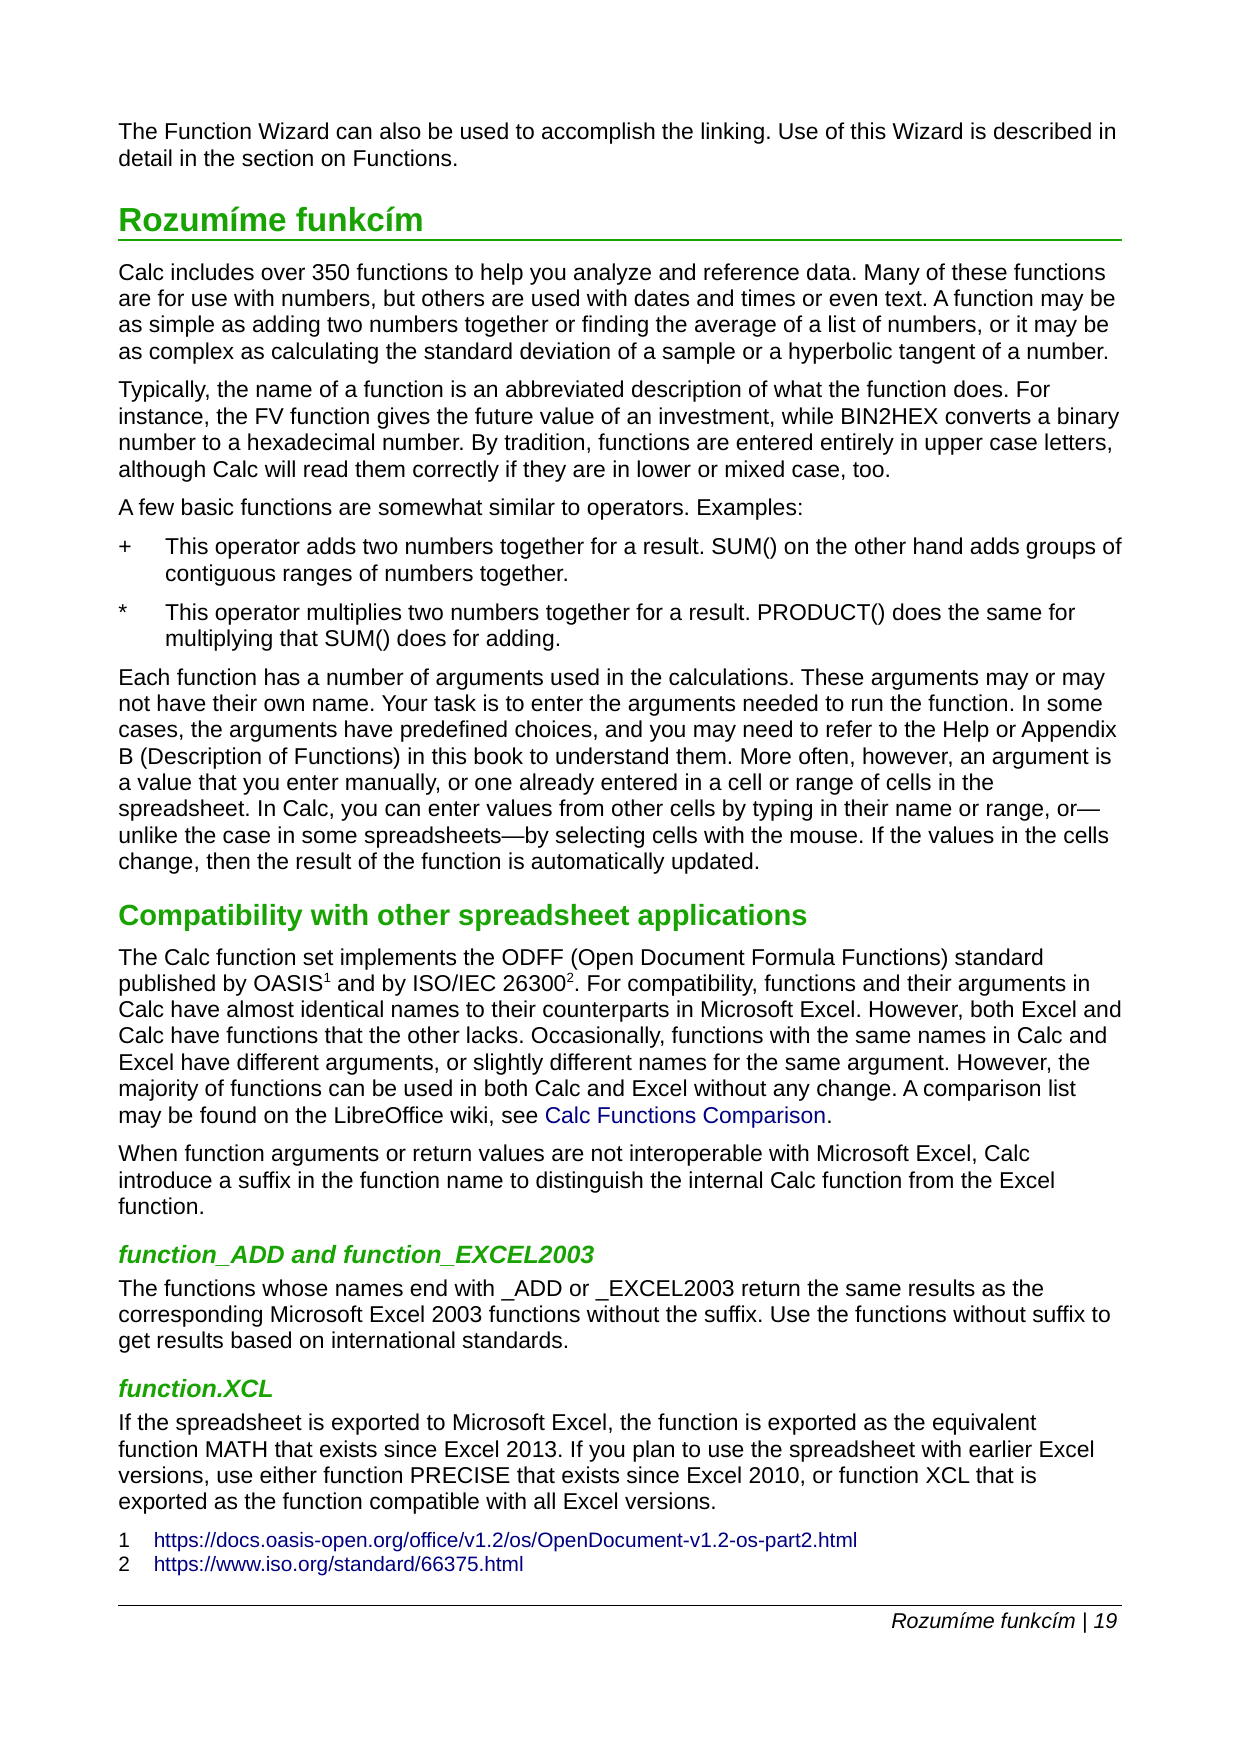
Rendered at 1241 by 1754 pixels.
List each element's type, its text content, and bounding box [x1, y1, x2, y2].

text Calc includes over 350 functions to help you analyze and reference data. Many of these functions are for use with numbers, but others are used with dates and times or even text. A function may be as simple as adding two numbers together or finding the average of a list of numbers, or it may be as complex as calculating the standard deviation of a sample or a hyperbolic tangent of a number. [118, 258, 1122, 364]
text The Function Wizard can also be used to accomplish the linking. Use of this Wizard is described in detail in the section on Functions. [118, 118, 1122, 171]
text When function arguments or return values are not interoperable with Microsoft Excel, Calc introduce a suffix in the function name to distinguish the internal Calc function from the Excel function. [118, 1140, 1122, 1219]
table_header This operator adds two numbers together for a result. SUM() on the other hand adds groups of contiguous ranges of numbers together. [165, 533, 1122, 598]
table_cell * [118, 599, 165, 664]
text Each function has a number of arguments used in the calculations. These arguments may or may not have their own name. Your task is to enter the arguments needed to run the function. In some cases, the arguments have predefined choices, and you may need to refer to the Help or Appendix B (Description of Functions) in this book to understand them. More often, however, an argument is a value that you enter manually, or one already entered in a cell or range of cells in the spreadsheet. In Calc, you can enter values from other cells by typing in their name or range, or—unlike the case in some spreadsheets—by selecting cells with the mouse. If the values in the cells change, then the result of the function is automatically updated. [118, 664, 1122, 874]
text Typically, the name of a function is an abbreviated description of what the function does. For instance, the FV function gives the future value of an investment, while BIN2HEX converts a binary number to a hexadecimal number. By tradition, functions are entered entirely in upper case letters, although Calc will read them correctly if they are in lower or mixed case, too. [118, 376, 1122, 482]
subtitle function.XCL [118, 1374, 1122, 1403]
text The functions whose names end with _ADD or _EXCEL2003 return the same results as the corresponding Microsoft Excel 2003 functions without the suffix. Use the functions without suffix to get results based on international standards. [118, 1275, 1122, 1354]
text https://docs.oasis-open.org/office/v1.2/os/OpenDocument-v1.2-os-part2.html [118, 1528, 1122, 1552]
subtitle function_ADD and function_EXCEL2003 [118, 1240, 1122, 1269]
subtitle Rozumíme funkcím [118, 200, 1122, 239]
text If the spreadsheet is exported to Microsoft Excel, the function is exported as the equivalent function MATH that exists since Excel 2013. If you plan to use the spreadsheet with earlier Excel versions, use either function PRECISE that exists since Excel 2010, or function XCL that is exported as the function compatible with all Excel versions. [118, 1409, 1122, 1514]
text A few basic functions are somewhat similar to operators. Examples: [118, 494, 1122, 521]
text https://www.iso.org/standard/66375.html [118, 1552, 1122, 1576]
text The Calc function set implements the ODFF (Open Document Formula Functions) standard published by OASIS and by ISO/IEC 26300. For compatibility, functions and their arguments in Calc have almost identical names to their counterparts in Microsoft Excel. However, both Excel and Calc have functions that the other lacks. Occasionally, functions with the same names in Calc and Excel have different arguments, or slightly different names for the same argument. However, the majority of functions can be used in both Calc and Excel without any change. A comparison list may be found on the LibreOffice wiki, see Calc Functions Comparison. [118, 943, 1122, 1128]
table_header + [118, 533, 165, 598]
subtitle Compatibility with other spreadsheet applications [118, 898, 1122, 932]
table_cell This operator multiplies two numbers together for a result. PRODUCT() does the same for multiplying that SUM() does for adding. [165, 599, 1122, 664]
